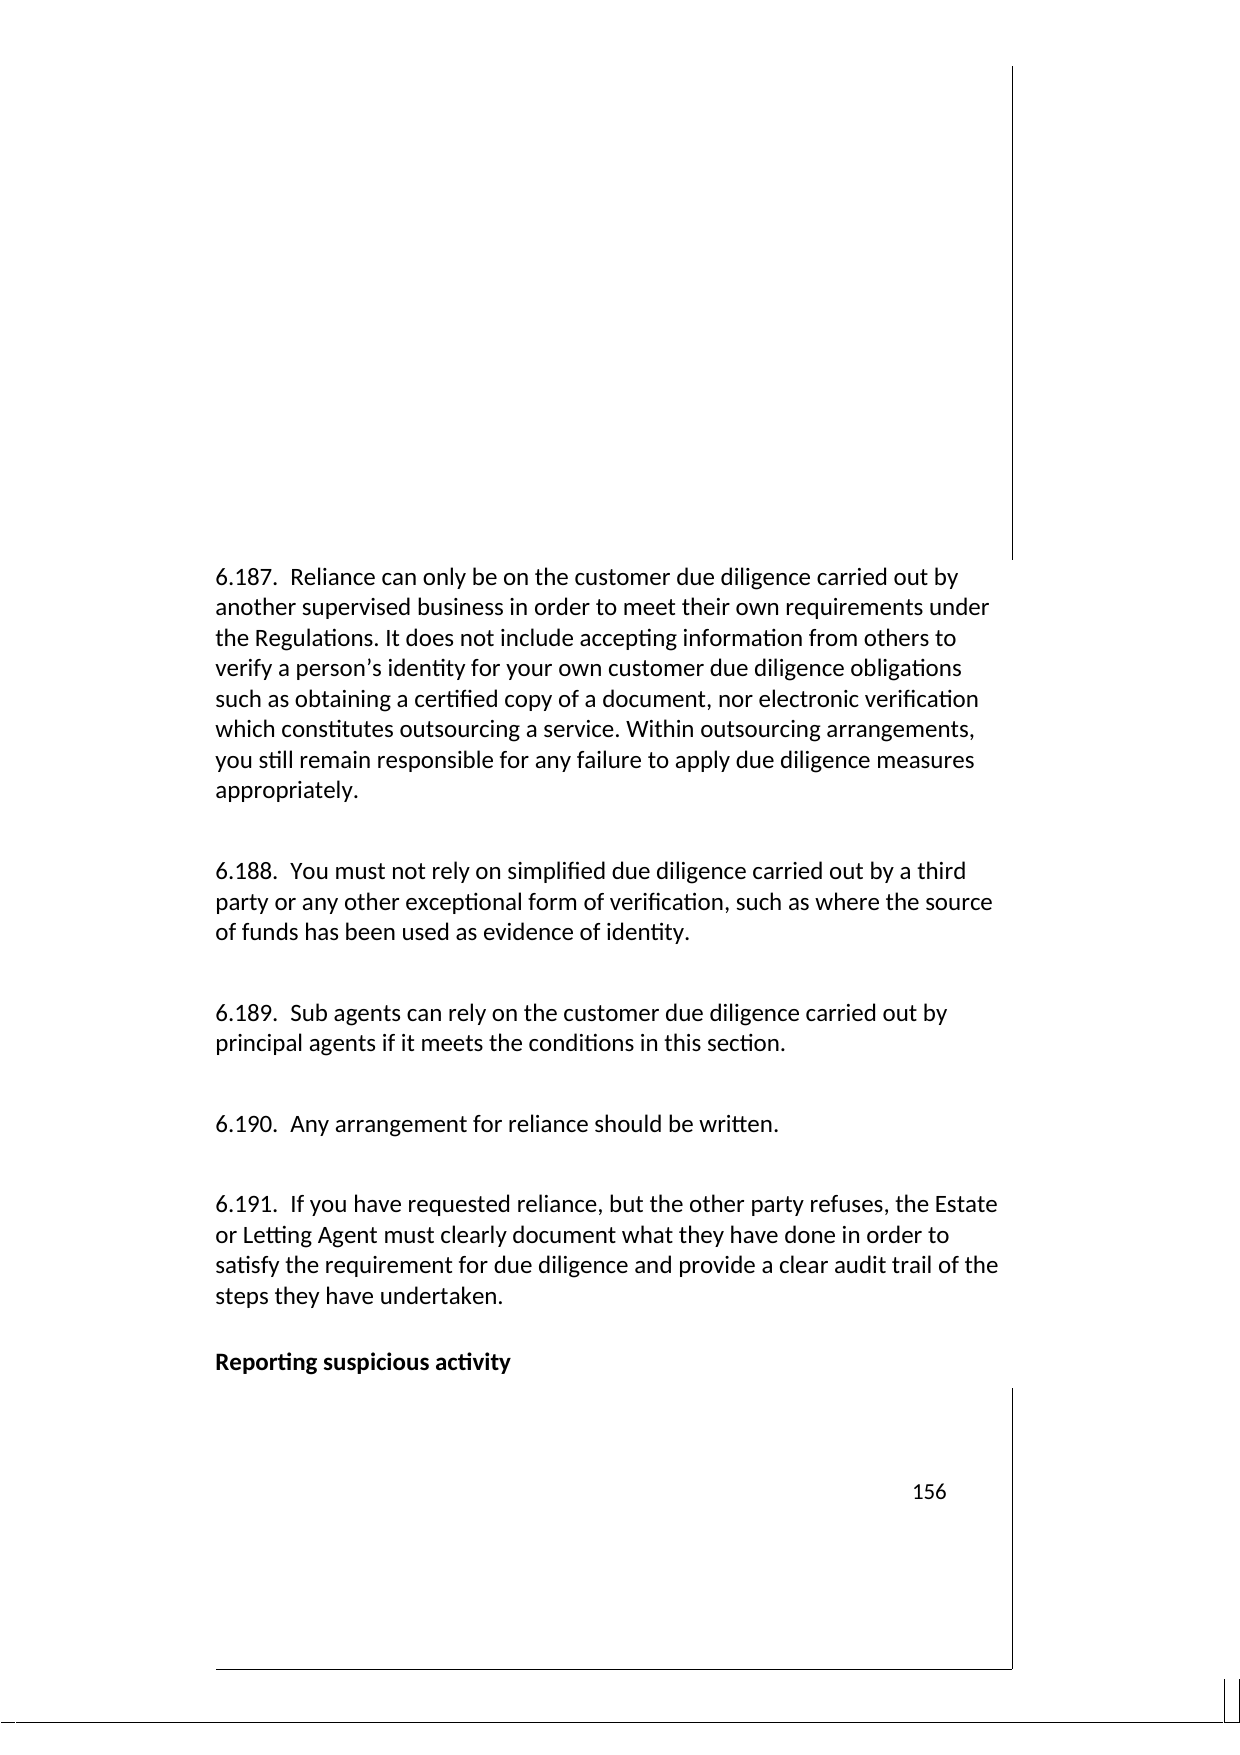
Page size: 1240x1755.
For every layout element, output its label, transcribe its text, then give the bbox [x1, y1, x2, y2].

list If you have requested reliance, but the other party refuses, the Estate or Letting Agent must clearly document what they have done in order to satisfy the requirement for due diligence and provide a clear audit trail of the steps they have undertaken. [215, 1188, 1012, 1310]
list Any arrangement for reliance should be written. [215, 1108, 1012, 1138]
subtitle Reporting suspicious activity [215, 1346, 1012, 1376]
list Sub agents can rely on the customer due diligence carried out by principal agents if it meets the conditions in this section. [215, 997, 1012, 1058]
list You must not rely on simplified due diligence carried out by a third party or any other exceptional form of verification, such as where the source of funds has been used as evidence of identity. [215, 855, 1012, 947]
list Reliance can only be on the customer due diligence carried out by another supervised business in order to meet their own requirements under the Regulations. It does not include accepting information from others to verify a person’s identity for your own customer due diligence obligations such as obtaining a certified copy of a document, nor electronic verification which constitutes outsourcing a service. Within outsourcing arrangements, you still remain responsible for any failure to apply due diligence measures appropriately. [215, 561, 1012, 805]
